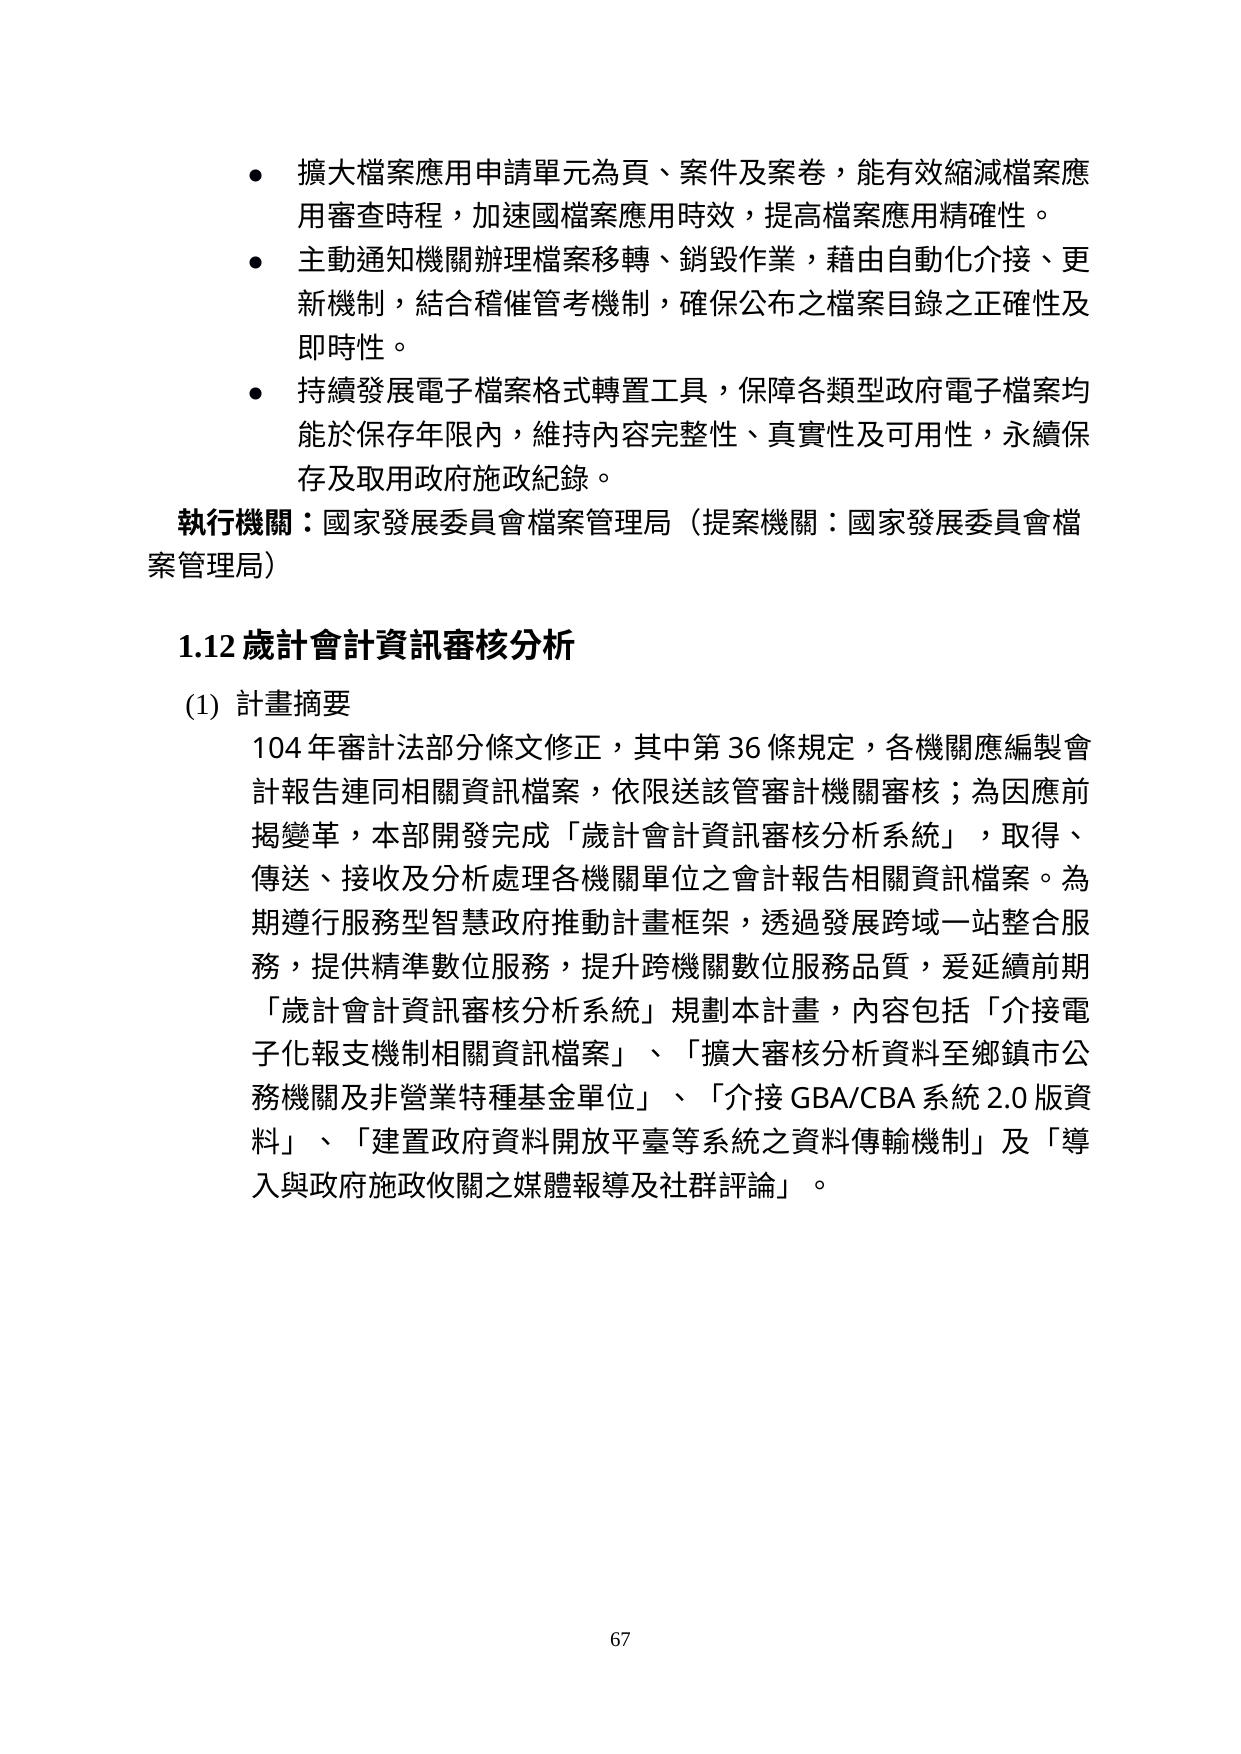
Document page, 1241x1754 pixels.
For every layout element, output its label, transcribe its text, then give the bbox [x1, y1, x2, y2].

text 執行機關：國家發展委員會檔案管理局（提案機關：國家發展委員會檔案管理局） [148, 498, 1092, 585]
list 擴大檔案應用申請單元為頁、案件及案卷，能有效縮減檔案應用審查時程，加速國檔案應用時效，提高檔案應用精確性。 [248, 148, 1092, 235]
list 主動通知機關辦理檔案移轉、銷毀作業，藉由自動化介接、更新機制，結合稽催管考機制，確保公布之檔案目錄之正確性及即時性。 [248, 235, 1092, 366]
list 計畫摘要 [185, 679, 1092, 723]
list 持續發展電子檔案格式轉置工具，保障各類型政府電子檔案均能於保存年限內，維持內容完整性、真實性及可用性，永續保存及取用政府施政紀錄。 [248, 366, 1092, 498]
text 1.12歲計會計資訊審核分析 [177, 619, 1092, 667]
text 104年審計法部分條文修正，其中第36條規定，各機關應編製會計報告連同相關資訊檔案，依限送該管審計機關審核；為因應前揭變革，本部開發完成「歲計會計資訊審核分析系統」，取得、傳送、接收及分析處理各機關單位之會計報告相關資訊檔案。為期遵行服務型智慧政府推動計畫框架，透過發展跨域一站整合服務，提供精準數位服務，提升跨機關數位服務品質，爰延續前期「歲計會計資訊審核分析系統」規劃本計畫，內容包括「介接電子化報支機制相關資訊檔案」、「擴大審核分析資料至鄉鎮市公務機關及非營業特種基金單位」、「介接GBA/CBA系統2.0版資料」、「建置政府資料開放平臺等系統之資料傳輸機制」及「導入與政府施政攸關之媒體報導及社群評論」。 [251, 723, 1092, 1204]
